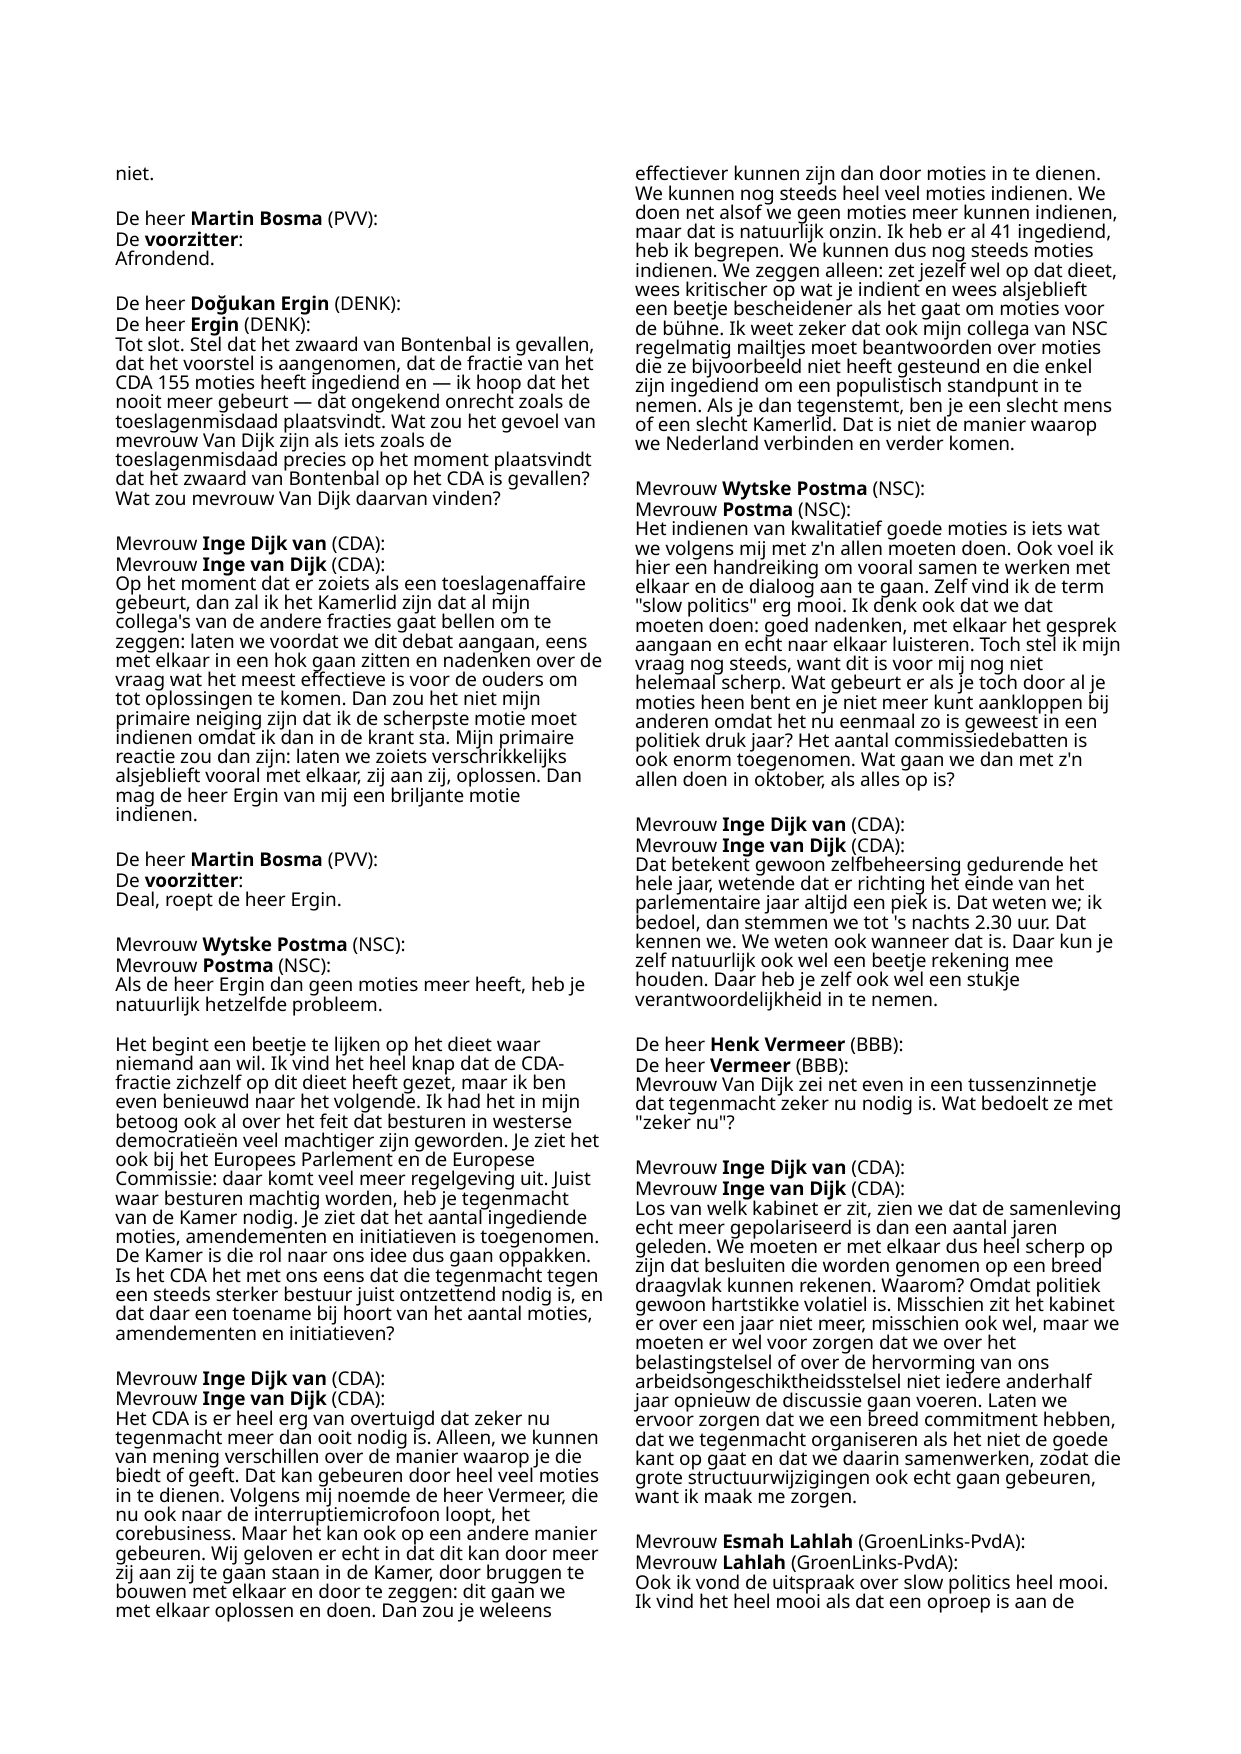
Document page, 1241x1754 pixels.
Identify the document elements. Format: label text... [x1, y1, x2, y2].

text Mevrouw Inge Dijk van (CDA): [635, 811, 1125, 837]
text Mevrouw Esmah Lahlah (GroenLinks-PvdA): [635, 1529, 1125, 1554]
text Het CDA is er heel erg van overtuigd dat zeker nu tegenmacht meer dan ooit nodig is. Alleen, we kunnen van mening verschillen over de manier waarop je die biedt of geeft. Dat kan gebeuren door heel veel moties in te dienen. Volgens mij noemde de heer Vermeer, die nu ook naar de interruptiemicrofoon loopt, het corebusiness. Maar het kan ook op een andere manier gebeuren. Wij geloven er echt in dat dit kan door meer zij aan zij te gaan staan in de Kamer, door bruggen te bouwen met elkaar en door te zeggen: dit gaan we met elkaar oplossen en doen. Dan zou je weleens [115, 1410, 605, 1622]
text niet. [115, 165, 605, 184]
text Dat betekent gewoon zelfbeheersing gedurende het hele jaar, wetende dat er richting het einde van het parlementaire jaar altijd een piek is. Dat weten we; ik bedoel, dan stemmen we tot 's nachts 2.30 uur. Dat kennen we. We weten ook wanneer dat is. Daar kun je zelf natuurlijk ook wel een beetje rekening mee houden. Daar heb je zelf ook wel een stukje verantwoordelijkheid in te nemen. [635, 856, 1125, 1010]
text Mevrouw Van Dijk zei net even in een tussenzinnetje dat tegenmacht zeker nu nodig is. Wat bedoelt ze met "zeker nu"? [635, 1076, 1125, 1134]
text Mevrouw Inge Dijk van (CDA): [635, 1154, 1125, 1180]
text De heer Martin Bosma (PVV): [115, 846, 605, 872]
text De voorzitter: [115, 231, 605, 250]
text Mevrouw Inge van Dijk (CDA): [635, 837, 1125, 856]
text Mevrouw Lahlah (GroenLinks-PvdA): [635, 1554, 1125, 1574]
text Tot slot. Stel dat het zwaard van Bontenbal is gevallen, dat het voorstel is aangenomen, dat de fractie van het CDA 155 moties heeft ingediend en — ik hoop dat het nooit meer gebeurt — dat ongekend onrecht zoals de toeslagenmisdaad plaatsvindt. Wat zou het gevoel van mevrouw Van Dijk zijn als iets zoals de toeslagenmisdaad precies op het moment plaatsvindt dat het zwaard van Bontenbal op het CDA is gevallen? Wat zou mevrouw Van Dijk daarvan vinden? [115, 336, 605, 509]
text Mevrouw Inge van Dijk (CDA): [635, 1180, 1125, 1199]
text Als de heer Ergin dan geen moties meer heeft, heb je natuurlijk hetzelfde probleem. [115, 976, 605, 1015]
text Mevrouw Inge Dijk van (CDA): [115, 530, 605, 556]
text Het indienen van kwalitatief goede moties is iets wat we volgens mij met z'n allen moeten doen. Ook voel ik hier een handreiking om vooral samen te werken met elkaar en de dialoog aan te gaan. Zelf vind ik de term "slow politics" erg mooi. Ik denk ook dat we dat moeten doen: goed nadenken, met elkaar het gesprek aangaan en echt naar elkaar luisteren. Toch stel ik mijn vraag nog steeds, want dit is voor mij nog niet helemaal scherp. Wat gebeurt er als je toch door al je moties heen bent en je niet meer kunt aankloppen bij anderen omdat het nu eenmaal zo is geweest in een politiek druk jaar? Het aantal commissiedebatten is ook enorm toegenomen. Wat gaan we dan met z'n allen doen in oktober, als alles op is? [635, 520, 1125, 790]
text Op het moment dat er zoiets als een toeslagenaffaire gebeurt, dan zal ik het Kamerlid zijn dat al mijn collega's van de andere fracties gaat bellen om te zeggen: laten we voordat we dit debat aangaan, eens met elkaar in een hok gaan zitten en nadenken over de vraag wat het meest effectieve is voor de ouders om tot oplossingen te komen. Dan zou het niet mijn primaire neiging zijn dat ik de scherpste motie moet indienen omdat ik dan in de krant sta. Mijn primaire reactie zou dan zijn: laten we zoiets verschrikkelijks alsjeblieft vooral met elkaar, zij aan zij, oplossen. Dan mag de heer Ergin van mij een briljante motie indienen. [115, 575, 605, 825]
text De heer Doğukan Ergin (DENK): [115, 291, 605, 316]
text Afrondend. [115, 250, 605, 270]
text De heer Ergin (DENK): [115, 316, 605, 336]
text Mevrouw Postma (NSC): [115, 957, 605, 976]
text De heer Vermeer (BBB): [635, 1057, 1125, 1076]
text Mevrouw Inge Dijk van (CDA): [115, 1365, 605, 1390]
text Mevrouw Wytske Postma (NSC): [635, 475, 1125, 501]
text Het begint een beetje te lijken op het dieet waar niemand aan wil. Ik vind het heel knap dat de CDA-fractie zichzelf op dit dieet heeft gezet, maar ik ben even benieuwd naar het volgende. Ik had het in mijn betoog ook al over het feit dat besturen in westerse democratieën veel machtiger zijn geworden. Je ziet het ook bij het Europees Parlement en de Europese Commissie: daar komt veel meer regelgeving uit. Juist waar besturen machtig worden, heb je tegenmacht van de Kamer nodig. Je ziet dat het aantal ingediende moties, amendementen en initiatieven is toegenomen. De Kamer is die rol naar ons idee dus gaan oppakken. Is het CDA het met ons eens dat die tegenmacht tegen een steeds sterker bestuur juist ontzettend nodig is, en dat daar een toename bij hoort van het aantal moties, amendementen en initiatieven? [115, 1036, 605, 1344]
text Mevrouw Inge van Dijk (CDA): [115, 556, 605, 575]
text De heer Henk Vermeer (BBB): [635, 1031, 1125, 1057]
text Mevrouw Inge van Dijk (CDA): [115, 1390, 605, 1410]
text Deal, roept de heer Ergin. [115, 891, 605, 910]
text Ook ik vond de uitspraak over slow politics heel mooi. Ik vind het heel mooi als dat een oproep is aan de [635, 1574, 1125, 1612]
text De voorzitter: [115, 872, 605, 891]
text Los van welk kabinet er zit, zien we dat de samenleving echt meer gepolariseerd is dan een aantal jaren geleden. We moeten er met elkaar dus heel scherp op zijn dat besluiten die worden genomen op een breed draagvlak kunnen rekenen. Waarom? Omdat politiek gewoon hartstikke volatiel is. Misschien zit het kabinet er over een jaar niet meer, misschien ook wel, maar we moeten er wel voor zorgen dat we over het belastingstelsel of over de hervorming van ons arbeidsongeschiktheidsstelsel niet iedere anderhalf jaar opnieuw de discussie gaan voeren. Laten we ervoor zorgen dat we een breed commitment hebben, dat we tegenmacht organiseren als het niet de goede kant op gaat en dat we daarin samenwerken, zodat die grote structuurwijzigingen ook echt gaan gebeuren, want ik maak me zorgen. [635, 1199, 1125, 1508]
text effectiever kunnen zijn dan door moties in te dienen. We kunnen nog steeds heel veel moties indienen. We doen net alsof we geen moties meer kunnen indienen, maar dat is natuurlijk onzin. Ik heb er al 41 ingediend, heb ik begrepen. We kunnen dus nog steeds moties indienen. We zeggen alleen: zet jezelf wel op dat dieet, wees kritischer op wat je indient en wees alsjeblieft een beetje bescheidener als het gaat om moties voor de bühne. Ik weet zeker dat ook mijn collega van NSC regelmatig mailtjes moet beantwoorden over moties die ze bijvoorbeeld niet heeft gesteund en die enkel zijn ingediend om een populistisch standpunt in te nemen. Als je dan tegenstemt, ben je een slecht mens of een slecht Kamerlid. Dat is niet de manier waarop we Nederland verbinden en verder komen. [635, 165, 1125, 454]
text De heer Martin Bosma (PVV): [115, 205, 605, 231]
text Mevrouw Postma (NSC): [635, 501, 1125, 520]
text Mevrouw Wytske Postma (NSC): [115, 931, 605, 957]
